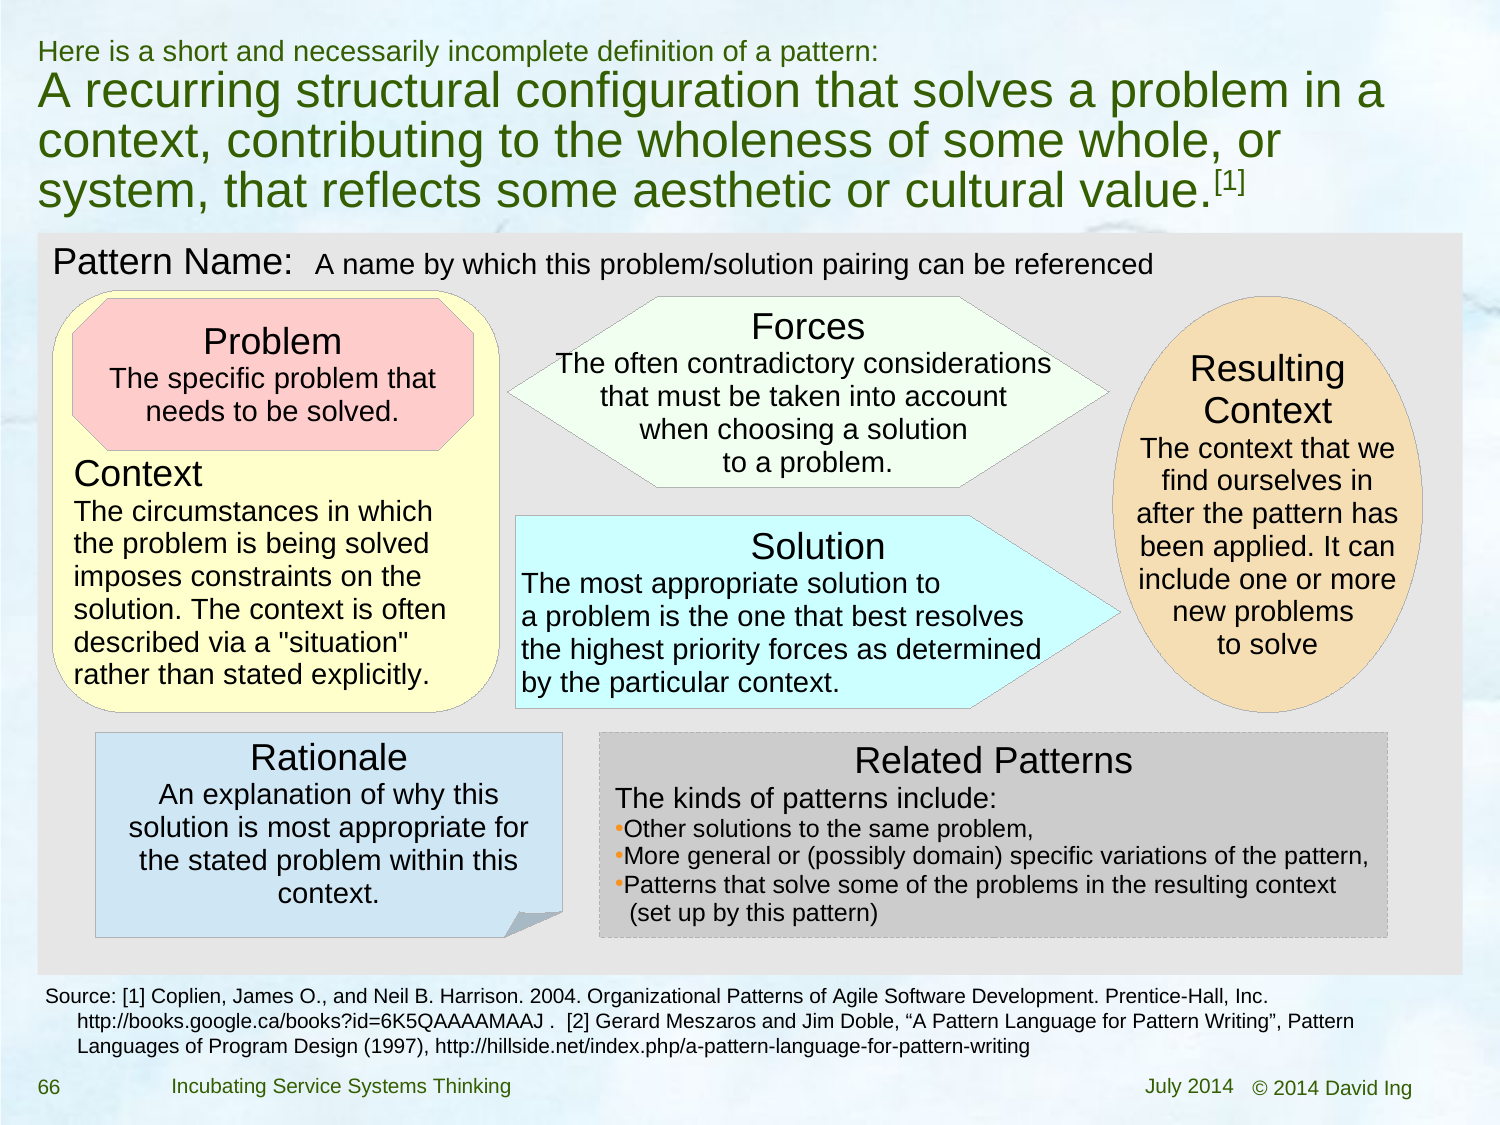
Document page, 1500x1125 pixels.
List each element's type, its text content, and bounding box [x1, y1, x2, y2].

text_box Context The circumstances in which the problem is being solved imposes constraints on the solution. The context is often described via a "situation" rather than stated explicitly. [52, 290, 500, 713]
text_box Rationale An explanation of why this solution is most appropriate for the stated problem within this context. [95, 732, 563, 938]
text_box Pattern Name: A name by which this problem/solution pairing can be referenced [37, 245, 1463, 974]
text_box Forces The often contradictory considerations that must be taken into account when choosing a solution to a problem. [507, 296, 1110, 488]
text_box Related Patterns The kinds of patterns include: Other solutions to the same problem, More general or (possibly domain) specific variations of the pattern, Patterns that solve some of the problems in the resulting context (set up by this pattern) [599, 732, 1388, 938]
text_box Source: [1] Coplien, James O., and Neil B. Harrison. 2004. Organizational Patterns of Agile Software Development. Prentice-Hall, Inc. http://books.google.ca/books?id=6K5QAAAAMAAJ . [2] Gerard Meszaros and Jim Doble, “A Pattern Language for Pattern Writing”, Pattern Languages of Program Design (1997), http://hillside.net/index.php/a-pattern-language-for-pattern-writing [30, 974, 1463, 1082]
text_box Problem The specific problem that needs to be solved. [72, 298, 474, 451]
picture [0, 0, 1500, 1125]
title Here is a short and necessarily incomplete definition of a pattern: A recurring structural configuration that solves a problem in a context, contributing to the wholeness of some whole, or system, that reflects some aesthetic or cultural value.[1] [37, 37, 1463, 245]
text_box Solution The most appropriate solution to a problem is the one that best resolves the highest priority forces as determined by the particular context. [515, 515, 1121, 709]
text_box Resulting Context The context that we find ourselves in after the pattern has been applied. It can include one or more new problems to solve [1112, 296, 1423, 713]
